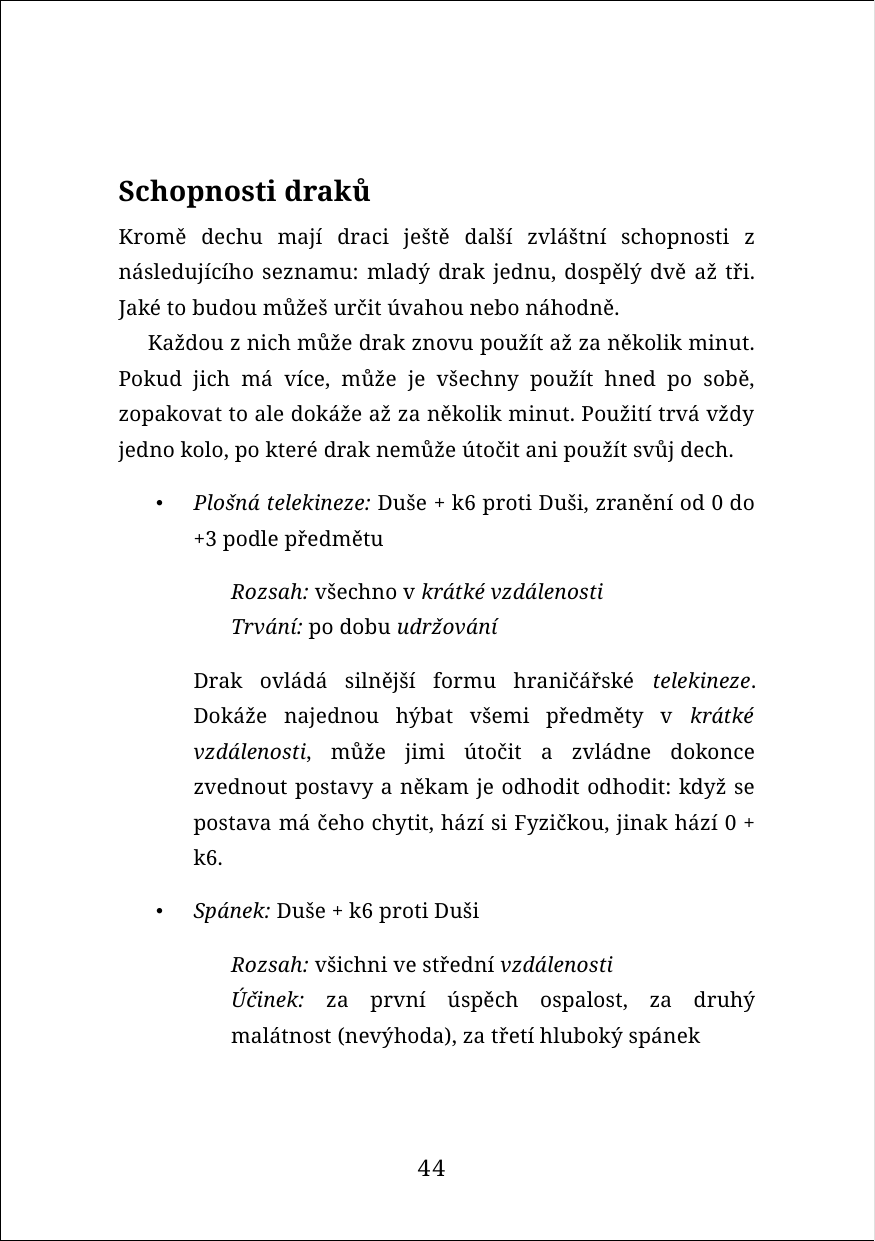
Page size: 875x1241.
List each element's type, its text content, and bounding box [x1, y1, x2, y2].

list Rozsah: všichni ve střední vzdálenosti Účinek: za první úspěch ospalost, za druhý malátnost (nevýhoda), za třetí hluboký spánek [193, 950, 756, 1049]
list Rozsah: všechno v krátké vzdálenosti Trvání: po dobu udržování [193, 577, 756, 641]
list Spánek: Duše + k6 proti Duši [156, 897, 756, 925]
list Plošná telekineze: Duše + k6 proti Duši, zranění od 0 do +3 podle předmětu [156, 488, 756, 552]
list Drak ovládá silnější formu hraničářské telekineze. Dokáže najednou hýbat všemi předměty v krátké vzdálenosti, může jimi útočit a zvládne dokonce zvednout postavy a někam je odhodit odhodit: když se postava má čeho chytit, hází si Fyzičkou, jinak hází 0 + k6. [156, 666, 756, 872]
text Kromě dechu mají draci ještě další zvláštní schopnosti z následujícího seznamu: mladý drak jednu, dospělý dvě až tři. Jaké to budou můžeš určit úvahou nebo náhodně. Každou z nich může drak znovu použít až za několik minut. Pokud jich má více, může je všechny použít hned po sobě, zopakovat to ale dokáže až za několik minut. Použití trvá vždy jedno kolo, po které drak nemůže útočit ani použít svůj dech. [118, 222, 756, 463]
subtitle Schopnosti draků [118, 172, 756, 210]
